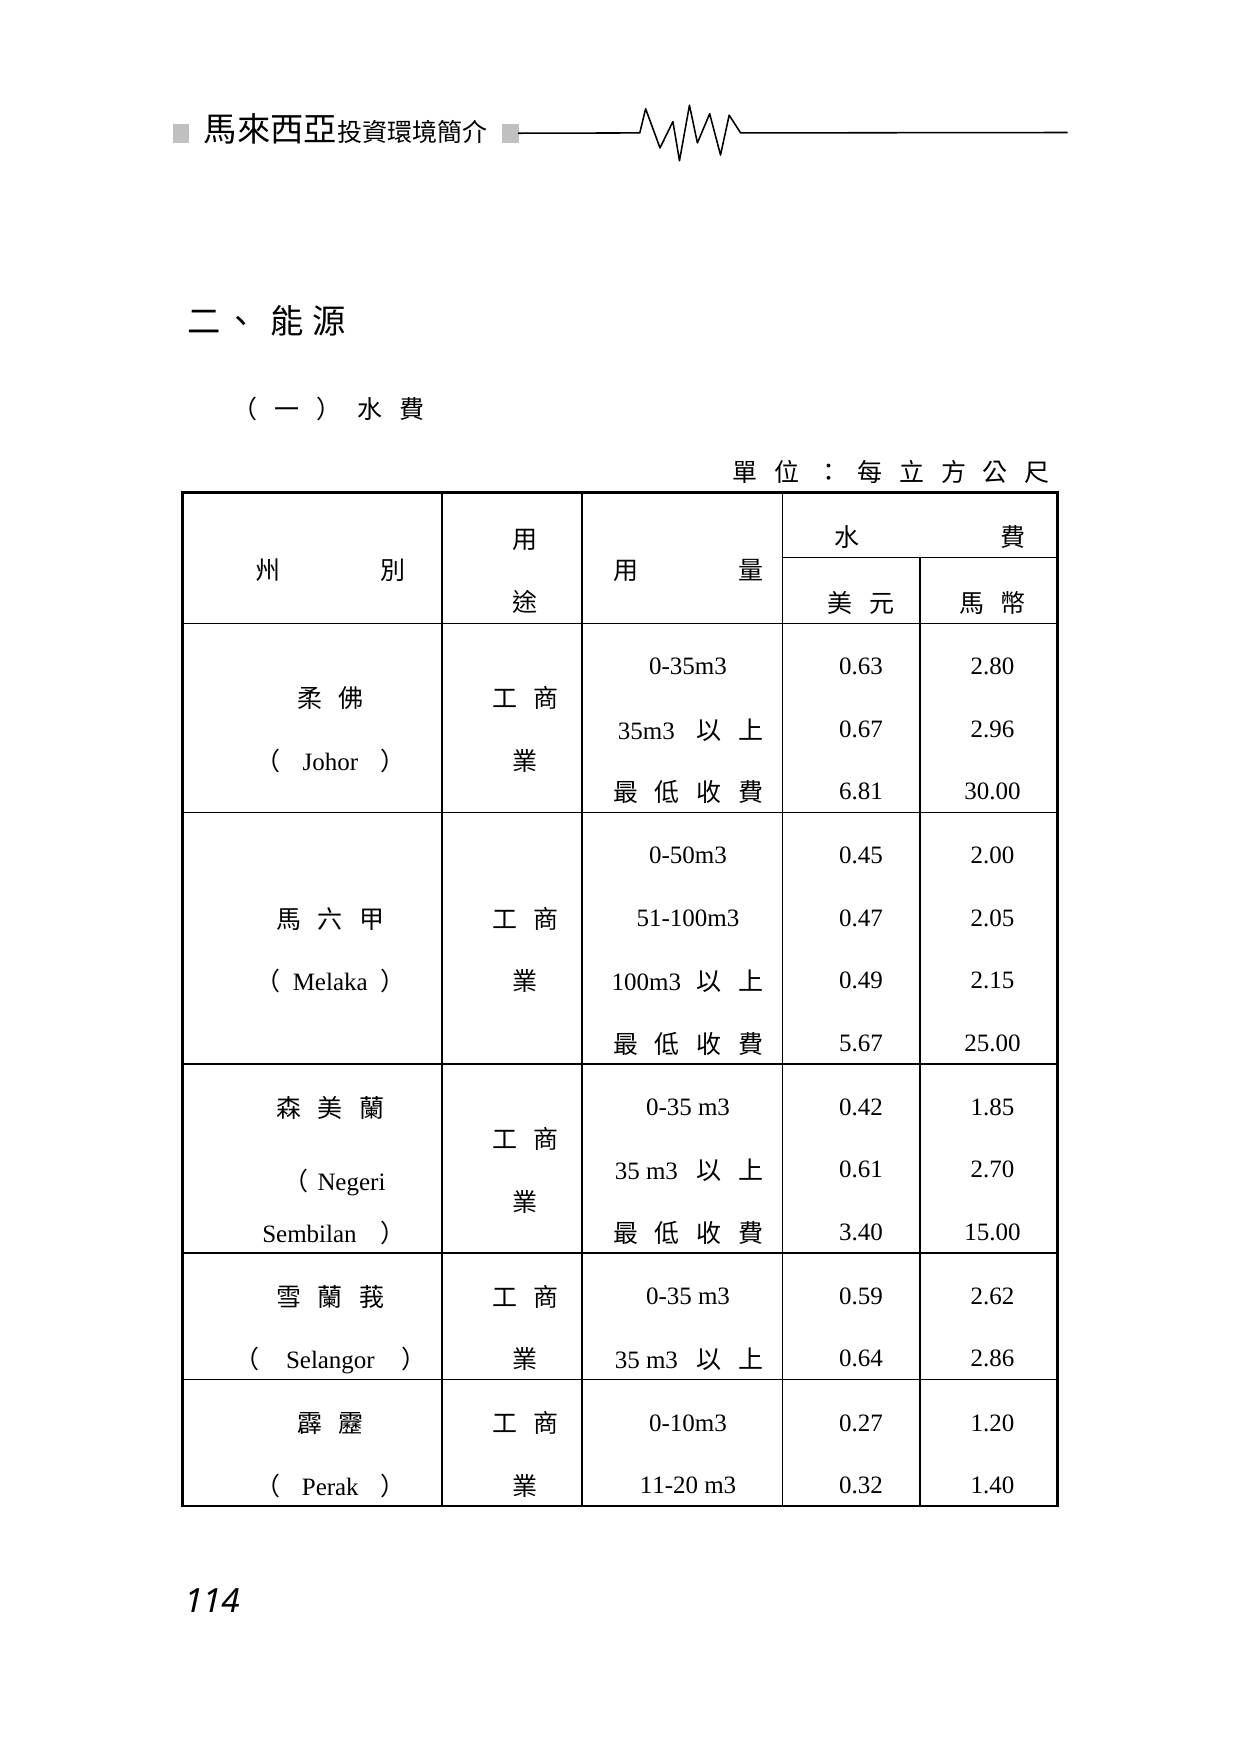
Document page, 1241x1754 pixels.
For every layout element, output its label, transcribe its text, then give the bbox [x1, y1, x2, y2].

table_header 州 別 [184, 494, 441, 622]
table_header 用 量 [583, 494, 782, 622]
table_header 用 途 [443, 494, 581, 622]
table_cell 馬幣 [921, 558, 1056, 622]
table_cell 工商業 [443, 1254, 581, 1379]
table_cell 0-50m3 51-100m3 100m3以上 最低收費 [583, 813, 782, 1063]
table_cell 霹靂（Perak） [184, 1380, 441, 1505]
table_cell 工商業 [443, 1380, 581, 1505]
text 單位：每立方公尺 [183, 429, 1058, 491]
table_cell 0.63 0.67 6.81 [783, 624, 919, 812]
table_cell 0.59 0.64 [783, 1254, 919, 1379]
table_cell 0-35m3 35m3以上 最低收費 [583, 624, 782, 812]
table_cell 0.45 0.47 0.49 5.67 [783, 813, 919, 1063]
table_cell 1.20 1.40 [921, 1380, 1056, 1505]
table_header 水 費 [783, 494, 1056, 557]
table_cell 森美蘭 （Negeri Sembilan） [184, 1065, 441, 1252]
table_cell 柔佛（Johor） [184, 624, 441, 812]
table_cell 0-35 m3 35 m3以上 [583, 1254, 782, 1379]
table_cell 雪蘭莪（Selangor） [184, 1254, 441, 1379]
table_cell 2.80 2.96 30.00 [921, 624, 1056, 812]
table_cell 0.42 0.61 3.40 [783, 1065, 919, 1252]
table_cell 美元 [783, 558, 919, 622]
table_cell 馬六甲（Melaka） [184, 813, 441, 1063]
table_cell 0.27 0.32 [783, 1380, 919, 1505]
table_cell 0-10m3 11-20 m3 [583, 1380, 782, 1505]
table_cell 工商業 [443, 624, 581, 812]
table_cell 0-35 m3 35 m3以上 最低收費 [583, 1065, 782, 1252]
table_cell 2.00 2.05 2.15 25.00 [921, 813, 1056, 1063]
text 二、能源 [183, 277, 1058, 339]
table_cell 工商業 [443, 813, 581, 1063]
table_cell 1.85 2.70 15.00 [921, 1065, 1056, 1252]
table_cell 2.62 2.86 [921, 1254, 1056, 1379]
text （一）水費 [207, 366, 1058, 429]
table_cell 工商業 [443, 1065, 581, 1252]
